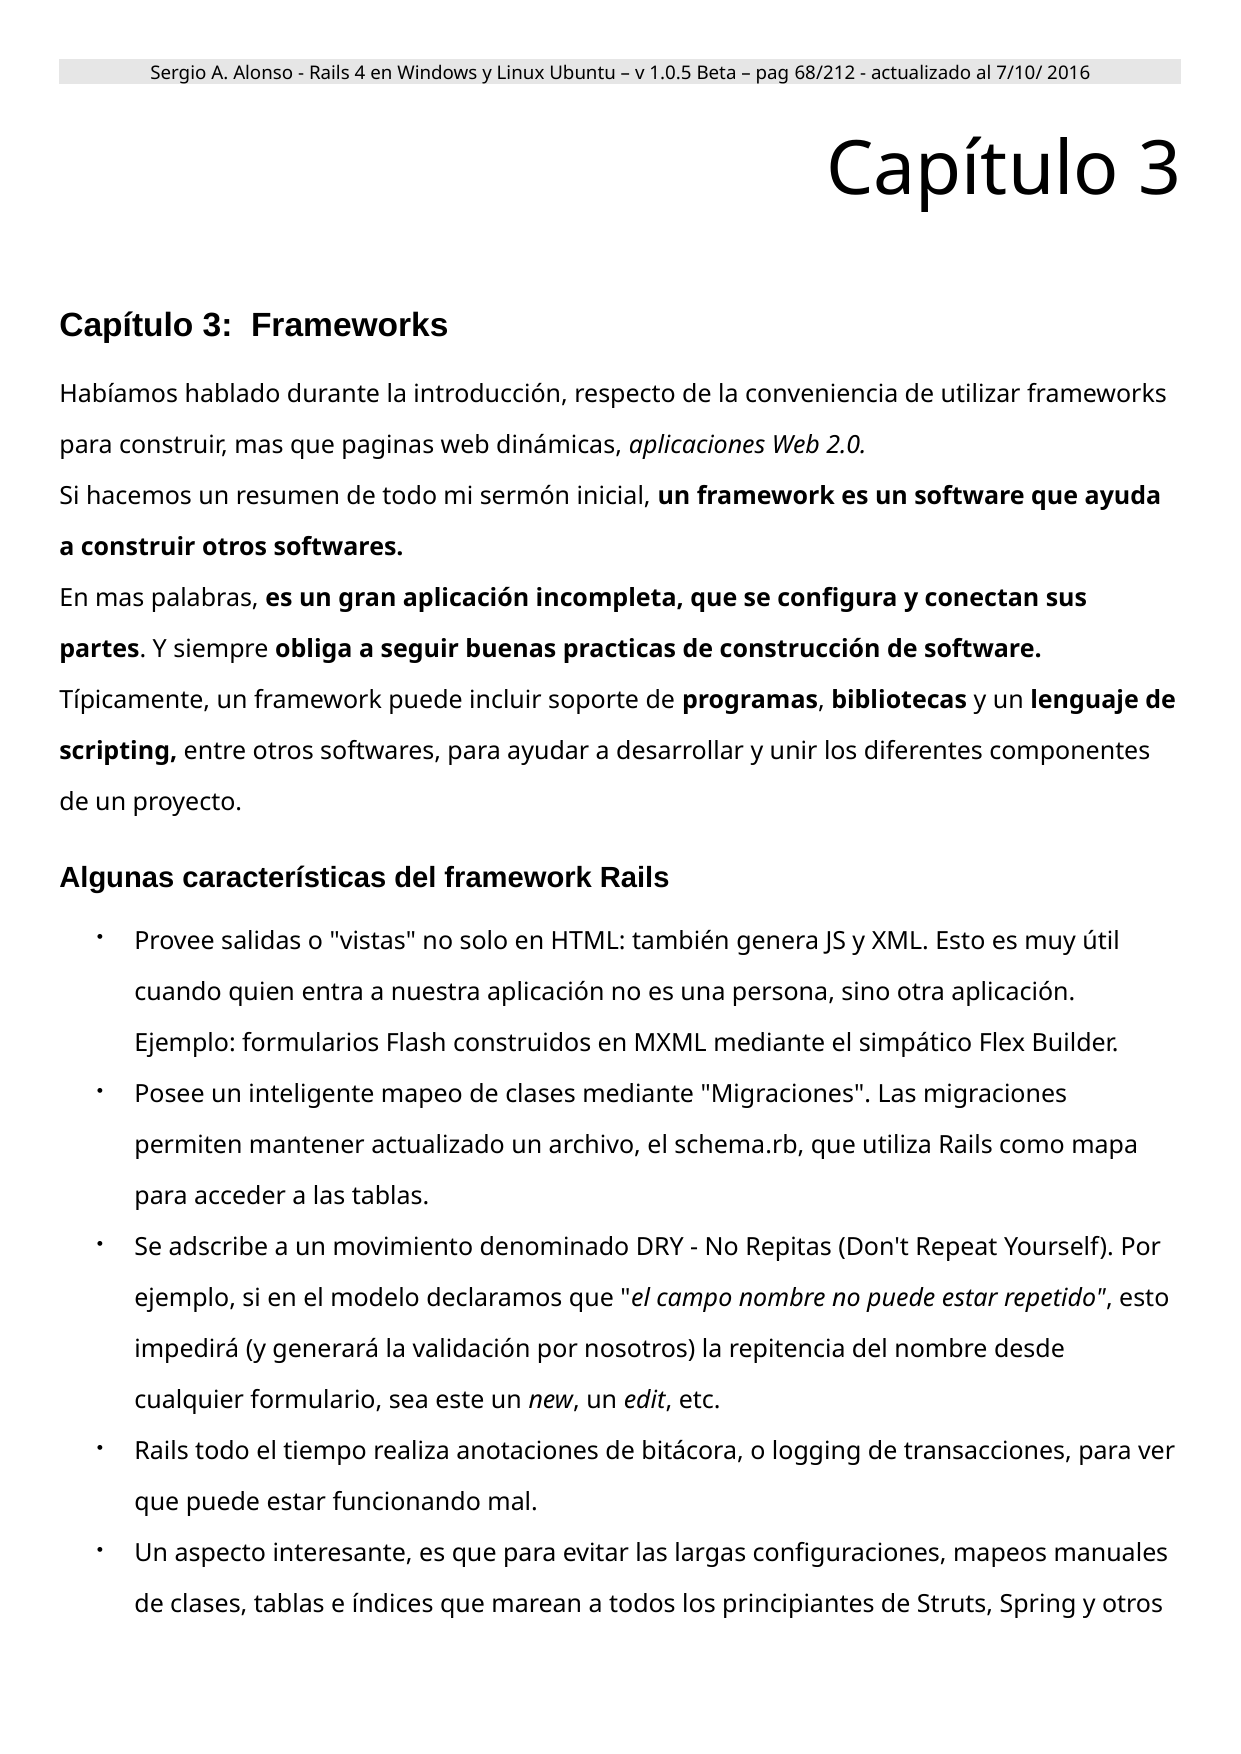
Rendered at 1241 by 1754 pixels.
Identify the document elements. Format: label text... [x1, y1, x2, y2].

subtitle Capítulo 3: Frameworks [59, 305, 1181, 343]
subtitle Algunas características del framework Rails [59, 859, 1181, 893]
list Posee un inteligente mapeo de clases mediante "Migraciones". Las migraciones permiten mantener actualizado un archivo, el schema.rb, que utiliza Rails como mapa para acceder a las tablas. [97, 1076, 1181, 1212]
text En mas palabras, es un gran aplicación incompleta, que se configura y conectan sus partes. Y siempre obliga a seguir buenas practicas de construcción de software. Típicamente, un framework puede incluir soporte de programas, bibliotecas y un lenguaje de scripting, entre otros softwares, para ayudar a desarrollar y unir los diferentes componentes de un proyecto. [59, 579, 1181, 818]
list Rails todo el tiempo realiza anotaciones de bitácora, o logging de transacciones, para ver que puede estar funcionando mal. [97, 1433, 1181, 1518]
list Provee salidas o "vistas" no solo en HTML: también genera JS y XML. Esto es muy útil cuando quien entra a nuestra aplicación no es una persona, sino otra aplicación. Ejemplo: formularios Flash construidos en MXML mediante el simpático Flex Builder. [97, 922, 1181, 1058]
text Habíamos hablado durante la introducción, respecto de la conveniencia de utilizar frameworks para construir, mas que paginas web dinámicas, aplicaciones Web 2.0. [59, 375, 1181, 460]
text Capítulo 3 [59, 114, 1181, 216]
list Un aspecto interesante, es que para evitar las largas configuraciones, mapeos manuales de clases, tablas e índices que marean a todos los principiantes de Struts, Spring y otros [97, 1535, 1181, 1620]
text Si hacemos un resumen de todo mi sermón inicial, un framework es un software que ayuda a construir otros softwares. [59, 477, 1181, 562]
list Se adscribe a un movimiento denominado DRY - No Repitas (Don't Repeat Yourself). Por ejemplo, si en el modelo declaramos que "el campo nombre no puede estar repetido", esto impedirá (y generará la validación por nosotros) la repitencia del nombre desde cualquier formulario, sea este un new, un edit, etc. [97, 1229, 1181, 1416]
